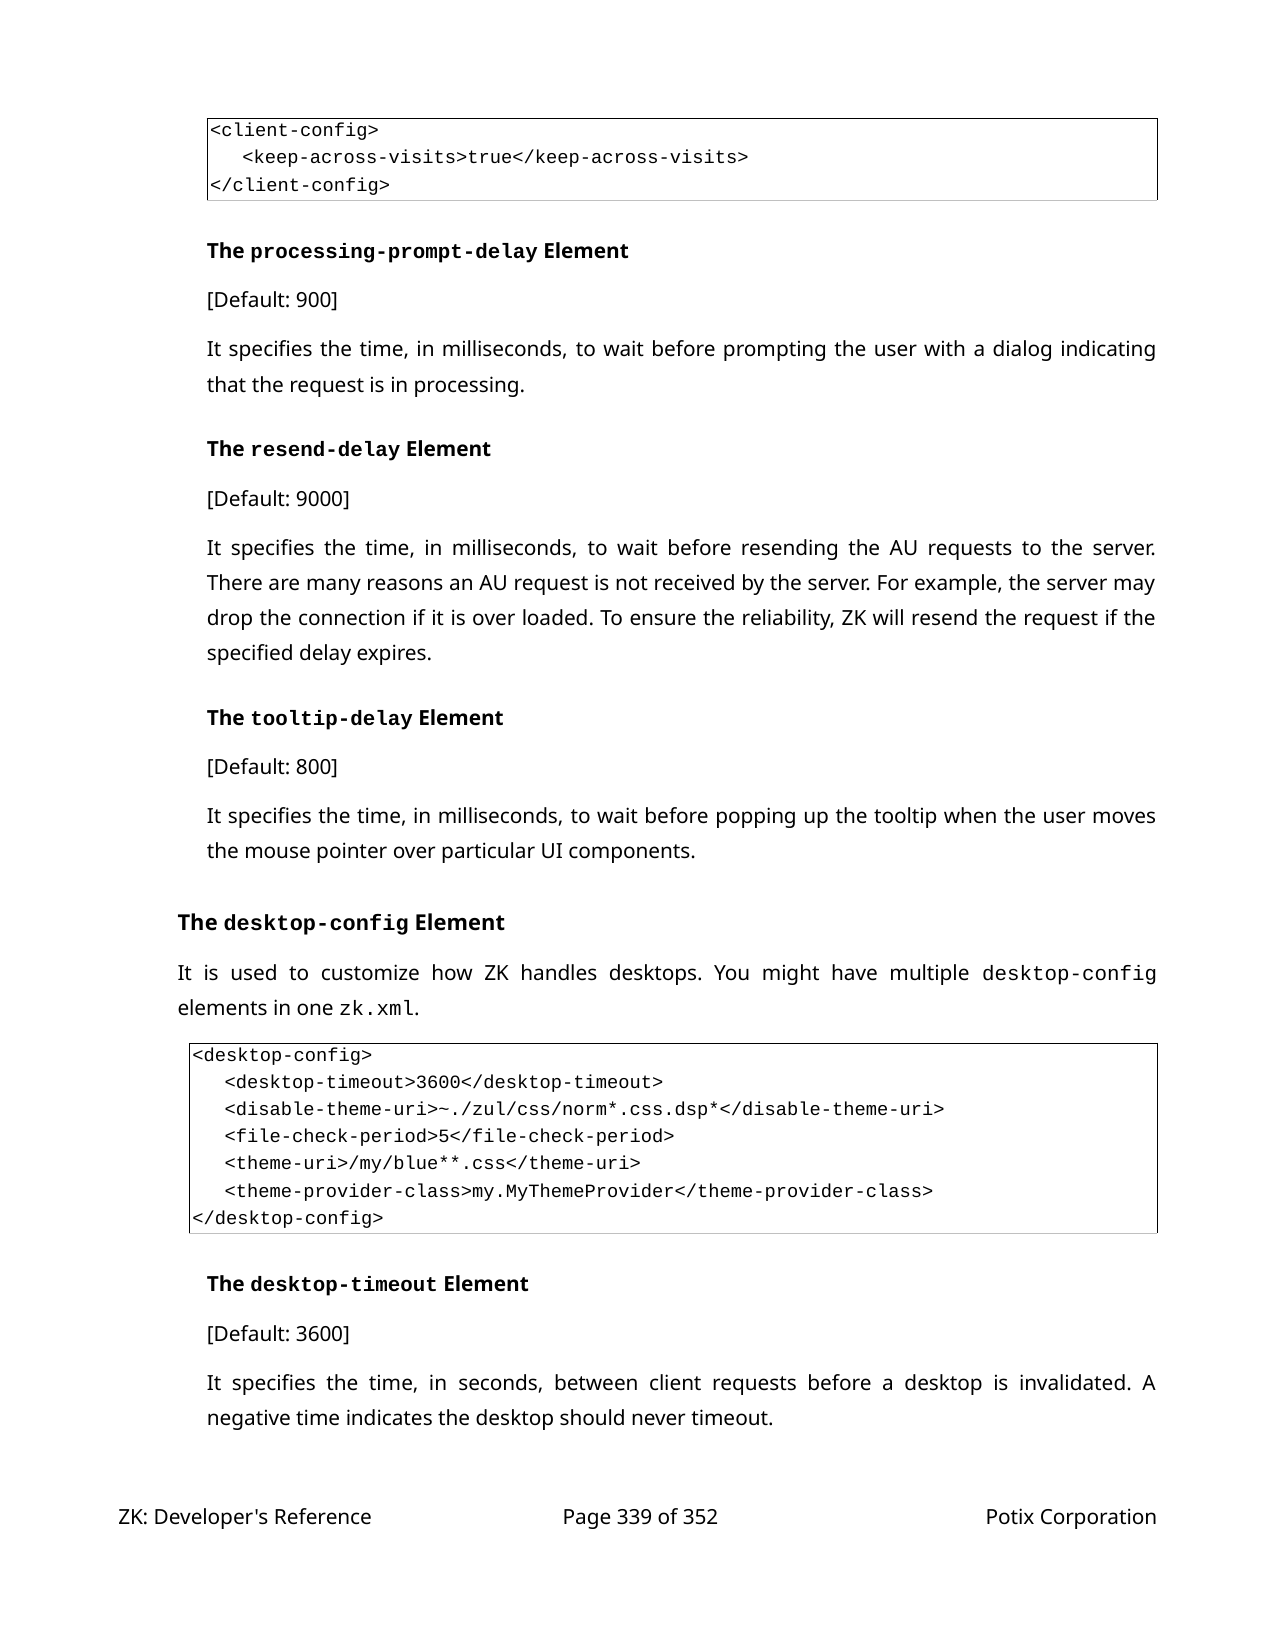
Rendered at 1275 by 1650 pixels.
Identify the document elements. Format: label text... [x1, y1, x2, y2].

text It specifies the time, in milliseconds, to wait before prompting the user with a dialog indicating that the request is in processing. [207, 334, 1157, 398]
text <file-check-period>5</file-check-period> [190, 1124, 1157, 1148]
text [Default: 3600] [207, 1319, 1157, 1347]
text It specifies the time, in milliseconds, to wait before resending the AU requests to the server. There are many reasons an AU request is not received by the server. For example, the server may drop the connection if it is over loaded. To ensure the reliability, ZK will resend the request if the specified delay expires. [207, 533, 1157, 666]
text <desktop-timeout>3600</desktop-timeout> [190, 1070, 1157, 1094]
text </client-config> [208, 172, 1157, 200]
text It specifies the time, in milliseconds, to wait before popping up the tooltip when the user moves the mouse pointer over particular UI components. [207, 801, 1157, 864]
text [Default: 800] [207, 752, 1157, 781]
text It is used to customize how ZK handles desktops. You might have multiple desktop-config elements in one zk.xml. [177, 958, 1157, 1022]
text <disable-theme-uri>~./zul/css/norm*.css.dsp*</disable-theme-uri> [190, 1097, 1157, 1121]
text <theme-provider-class>my.MyThemeProvider</theme-provider-class> [190, 1178, 1157, 1203]
subtitle The processing-prompt-delay Element [207, 236, 1157, 265]
text It specifies the time, in seconds, between client requests before a desktop is invalidated. A negative time indicates the desktop should never timeout. [207, 1368, 1157, 1431]
subtitle The tooltip-delay Element [207, 703, 1157, 732]
subtitle The desktop-timeout Element [207, 1269, 1157, 1298]
subtitle The desktop-config Element [177, 907, 1157, 937]
subtitle The resend-delay Element [207, 434, 1157, 463]
text [Default: 9000] [207, 484, 1157, 512]
text [Default: 900] [207, 286, 1157, 314]
text </desktop-config> [190, 1206, 1157, 1233]
text <theme-uri>/my/blue**.css</theme-uri> [190, 1151, 1157, 1176]
text <keep-across-visits>true</keep-across-visits> [208, 145, 1157, 169]
text <client-config> [208, 119, 1157, 142]
text <desktop-config> [190, 1044, 1157, 1067]
